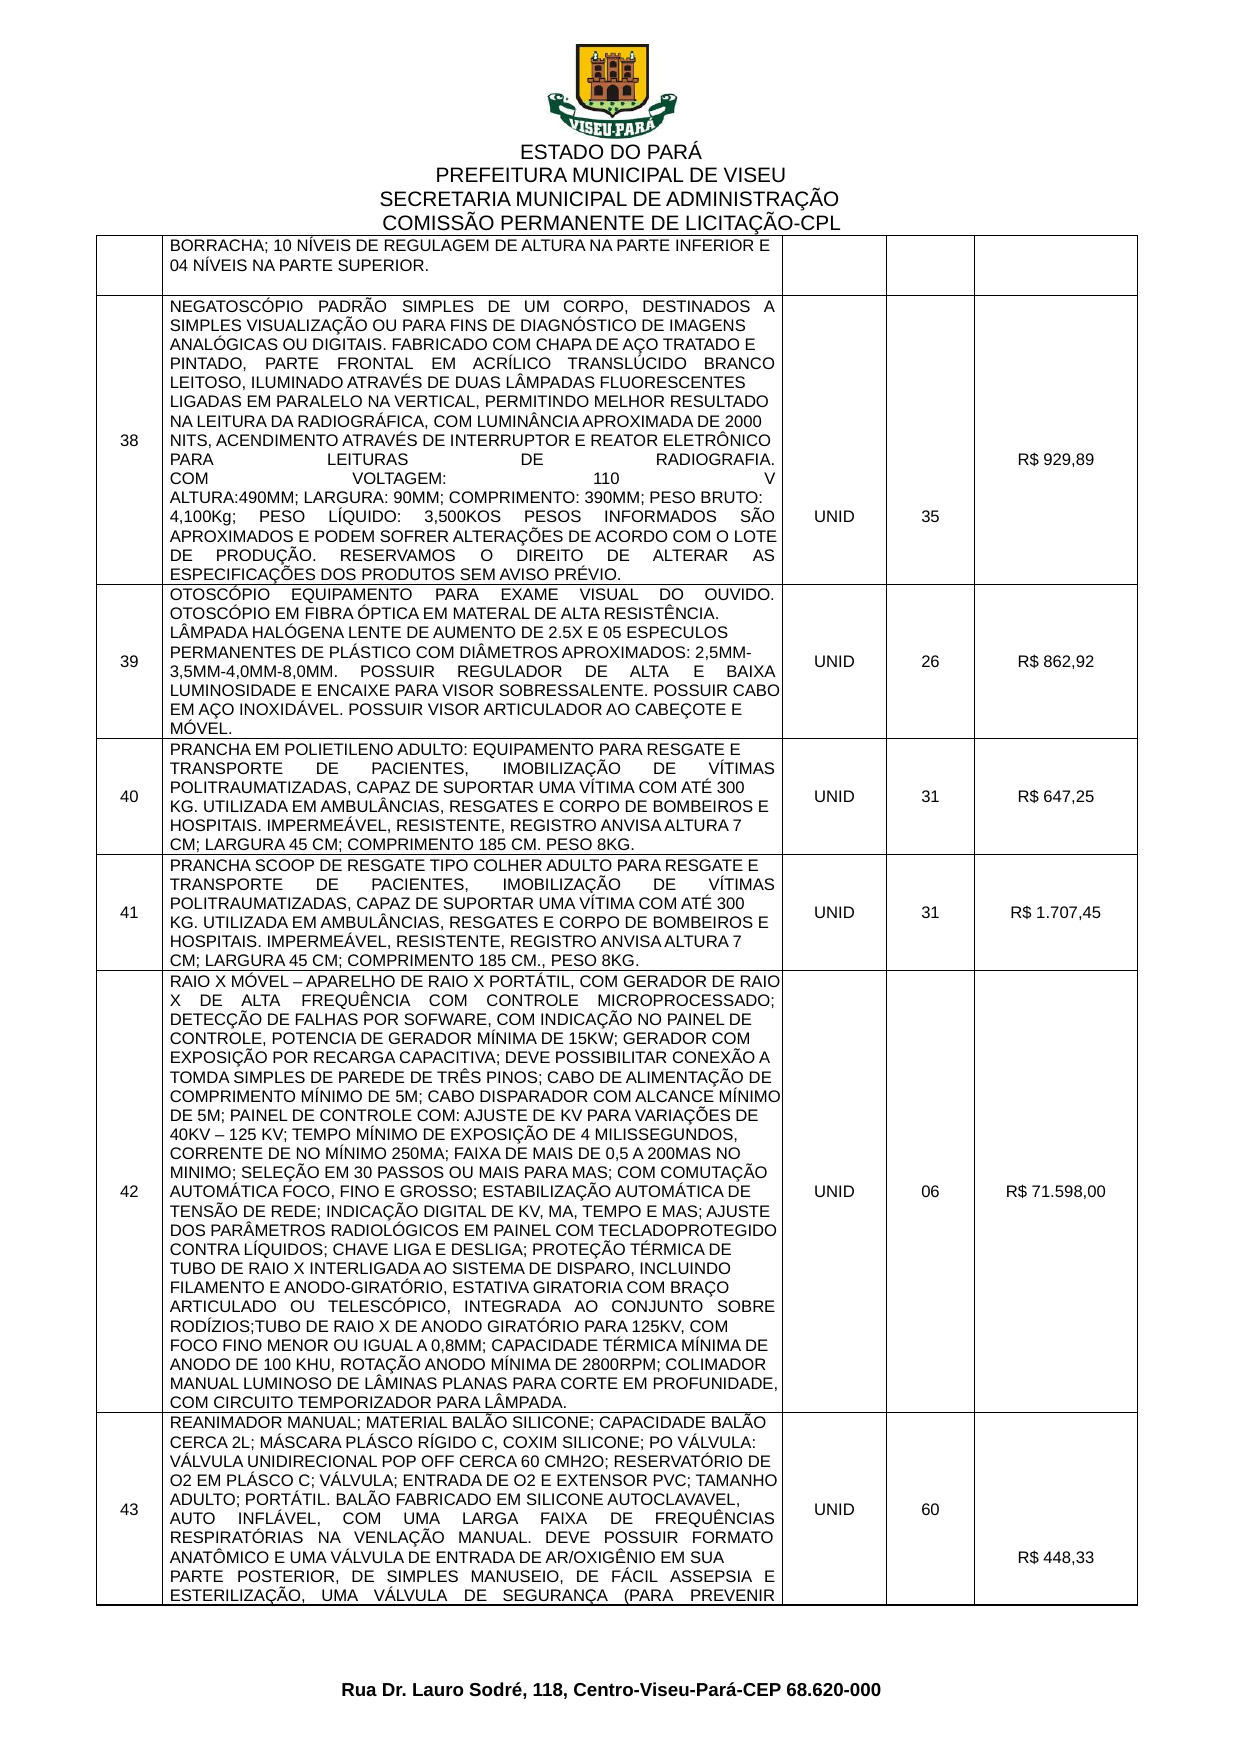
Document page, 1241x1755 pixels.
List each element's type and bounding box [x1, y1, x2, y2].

picture [547, 44, 678, 139]
